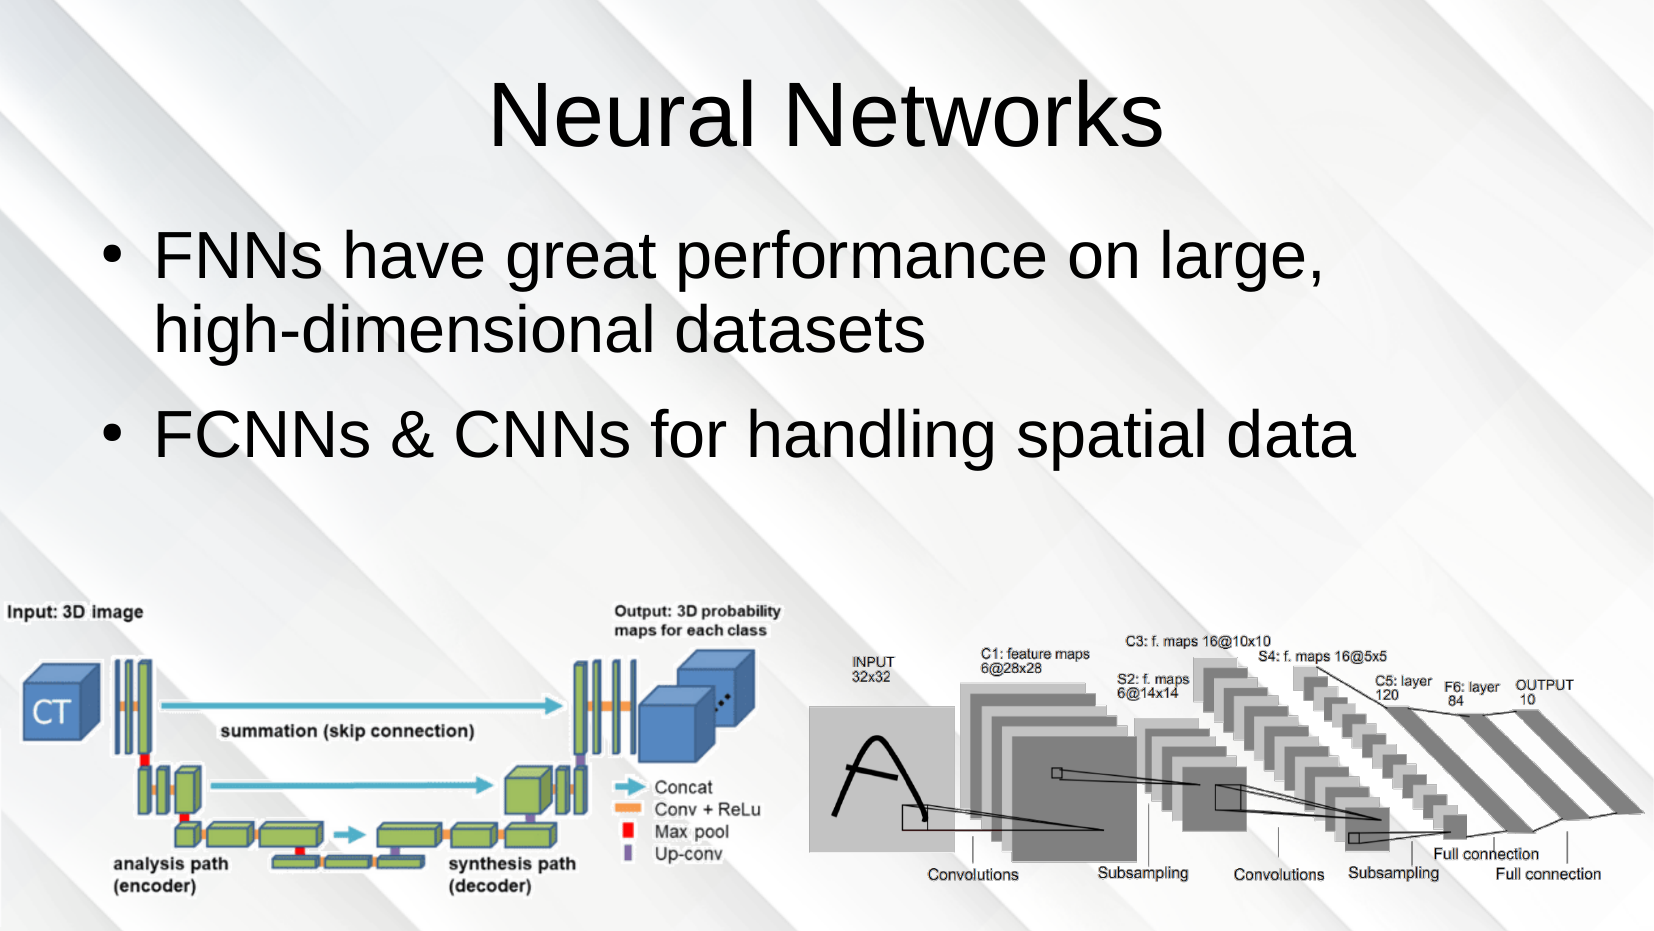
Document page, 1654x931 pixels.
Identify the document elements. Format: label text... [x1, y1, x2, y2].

title Neural Networks [82, 37, 1571, 193]
list FNNs have great performance on large, high-dimensional datasets FCNNs & CNNs for handling spatial data [82, 217, 1571, 610]
picture [0, 0, 1654, 931]
